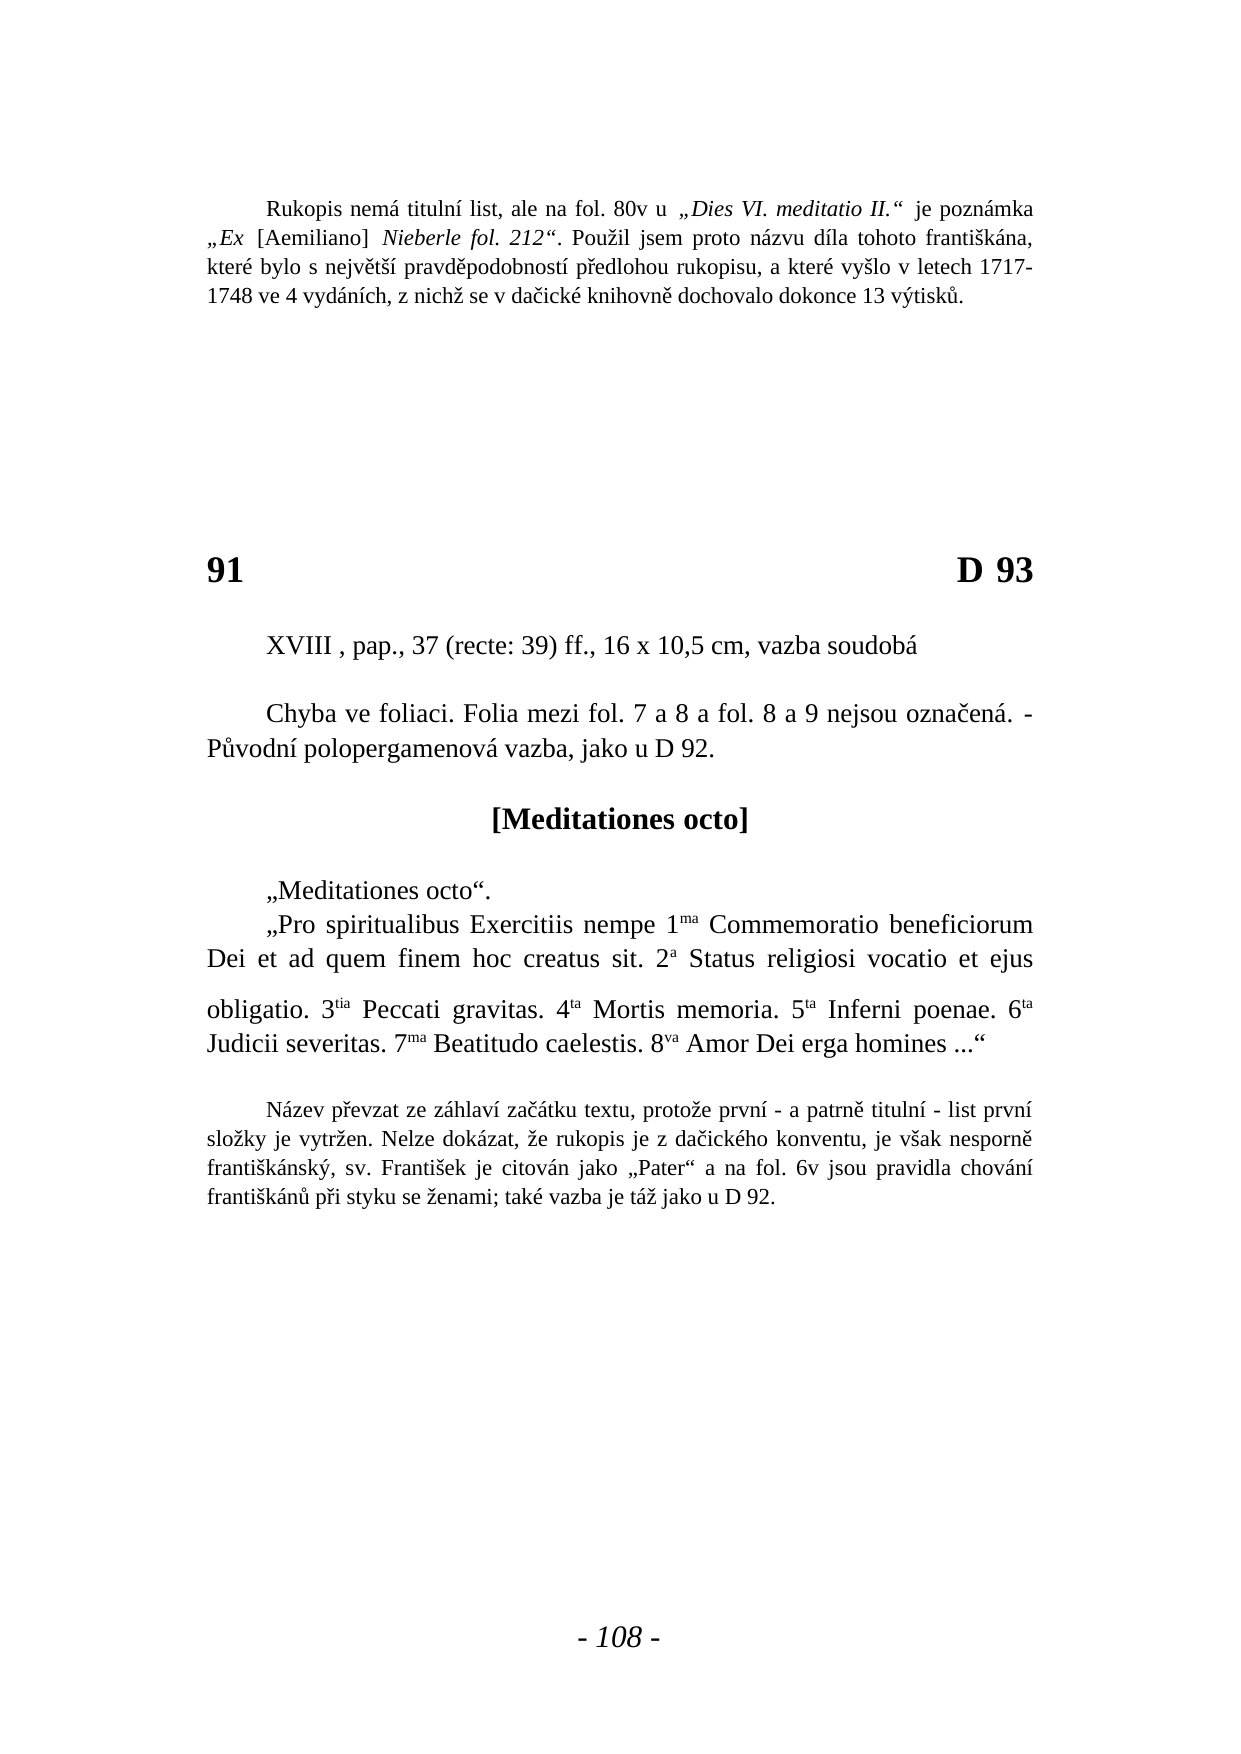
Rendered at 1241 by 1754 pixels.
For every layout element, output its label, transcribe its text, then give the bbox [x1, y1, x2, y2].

text Rukopis nemá titulní list, ale na fol. 80v u „Dies VI. meditatio II.“ je poznámka „Ex [Aemiliano] Nieberle fol. 212“. Použil jsem proto názvu díla tohoto františkána, které bylo s největší pravděpodobností předlohou rukopisu, a které vyšlo v letech 1717-1748 ve 4 vydáních, z nichž se v dačické knihovně dochovalo dokonce 13 výtisků. [207, 195, 1033, 308]
text [Meditationes octo] [207, 800, 1033, 836]
text Chyba ve foliaci. Folia mezi fol. 7 a 8 a fol. 8 a 9 nejsou označená. - Původní polopergamenová vazba, jako u D 92. [207, 698, 1033, 763]
text XVIII , pap., 37 (recte: 39) ff., 16 x 10,5 cm, vazba soudobá [266, 629, 1033, 660]
text Název převzat ze záhlaví začátku textu, protože první - a patrně titulní - list první složky je vytržen. Nelze dokázat, že rukopis je z dačického konventu, je však nesporně františkánský, sv. František je citován jako „Pater“ a na fol. 6v jsou pravidla chování františkánů při styku se ženami; také vazba je táž jako u D 92. [207, 1096, 1033, 1209]
text „Pro spiritualibus Exercitiis nempe 1ma Commemoratio beneficiorum Dei et ad quem finem hoc creatus sit. 2a Status religiosi vocatio et ejus obligatio. 3tia Peccati gravitas. 4ta Mortis memoria. 5ta Inferni poenae. 6ta Judicii severitas. 7ma Beatitudo caelestis. 8va Amor Dei erga homines ...“ [207, 908, 1033, 1059]
text „Meditationes octo“. [207, 874, 1033, 905]
text 91 D 93 [207, 548, 1033, 591]
